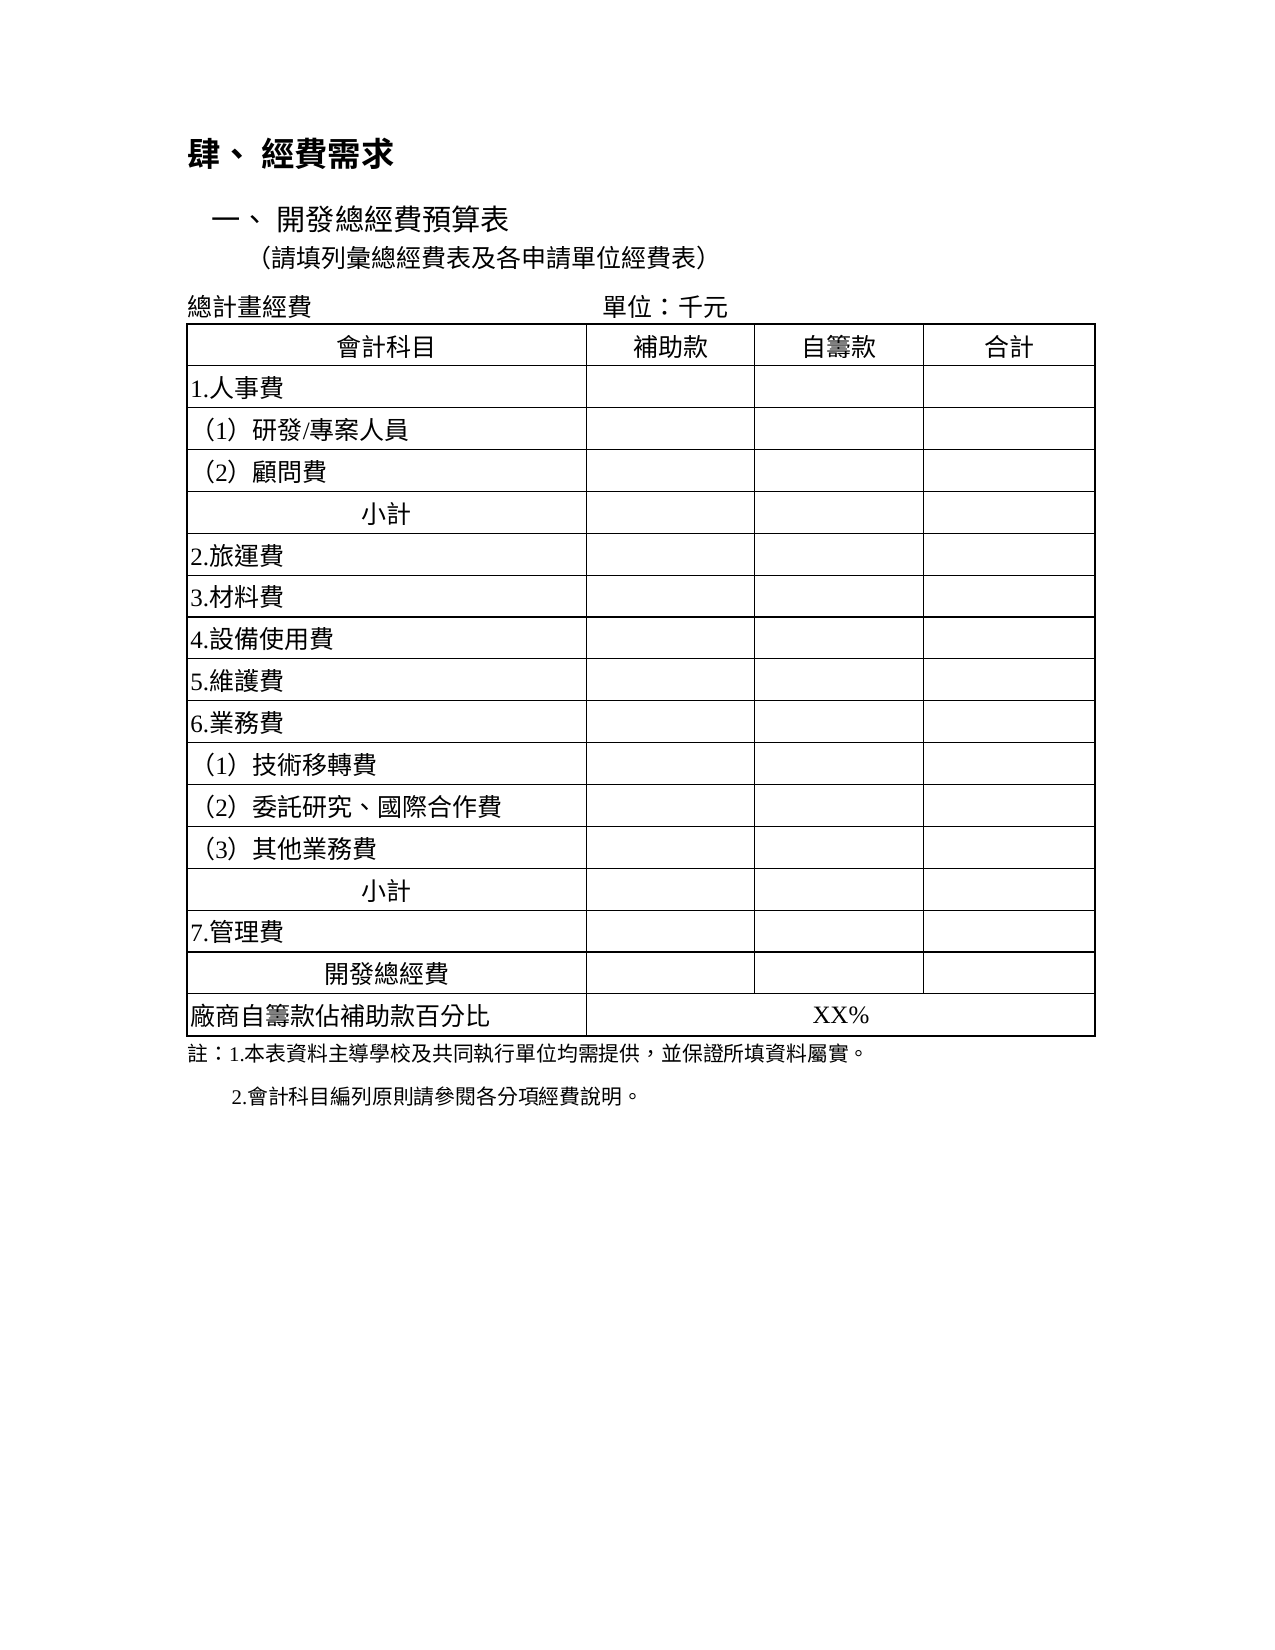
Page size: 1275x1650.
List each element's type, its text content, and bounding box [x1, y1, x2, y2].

table_cell （3）其他業務費 [188, 827, 586, 868]
table_cell [587, 701, 754, 742]
table_cell 6.業務費 [188, 701, 586, 742]
table_cell [755, 659, 923, 700]
table_cell [924, 408, 1094, 449]
table_cell [587, 911, 754, 951]
table_cell [587, 618, 754, 658]
table_cell [587, 450, 754, 491]
table_header 會計科目 [188, 325, 586, 365]
table_cell [755, 408, 923, 449]
table_cell [587, 659, 754, 700]
table_cell 廠商自籌款佔補助款百分比 [188, 994, 586, 1035]
table_header 自籌款 [755, 325, 923, 365]
table_cell 2.旅運費 [188, 534, 586, 574]
table_cell [755, 911, 923, 951]
table_cell 3.材料費 [188, 576, 586, 616]
table_cell （2）顧問費 [188, 450, 586, 491]
table_header 補助款 [587, 325, 754, 365]
table_cell [924, 827, 1094, 868]
table_cell [924, 618, 1094, 658]
table_cell [755, 701, 923, 742]
table_cell （1）研發/專案人員 [188, 408, 586, 449]
table_cell [924, 869, 1094, 909]
table_cell [924, 785, 1094, 826]
table_cell 7.管理費 [188, 911, 586, 951]
table_cell [924, 492, 1094, 533]
table_cell 小計 [188, 869, 586, 909]
text （請填列彙總經費表及各申請單位經費表） [246, 238, 1107, 274]
table_cell [587, 366, 754, 407]
text 2.會計科目編列原則請參閱各分項經費說明。 [231, 1080, 1107, 1139]
table_cell [924, 576, 1094, 616]
table_cell 4.設備使用費 [188, 618, 586, 658]
table_cell XX% [587, 994, 1094, 1035]
table_cell [587, 492, 754, 533]
table_cell [587, 785, 754, 826]
table_cell （1）技術移轉費 [188, 743, 586, 784]
table_cell [587, 869, 754, 909]
table_header 合計 [924, 325, 1094, 365]
table_cell 5.維護費 [188, 659, 586, 700]
table_cell [755, 576, 923, 616]
table_cell 開發總經費 [188, 953, 586, 993]
table_cell [587, 827, 754, 868]
table_cell （2）委託研究、國際合作費 [188, 785, 586, 826]
table_cell [924, 743, 1094, 784]
table_cell [755, 534, 923, 574]
table_cell [755, 366, 923, 407]
subtitle 經費需求 [187, 127, 1107, 176]
table_cell [755, 618, 923, 658]
table_cell [924, 911, 1094, 951]
table_cell [587, 408, 754, 449]
table_cell [924, 450, 1094, 491]
table_cell 小計 [188, 492, 586, 533]
table_cell [924, 534, 1094, 574]
table_cell [755, 450, 923, 491]
table_cell [587, 743, 754, 784]
table_cell [924, 659, 1094, 700]
subtitle 開發總經費預算表 [211, 201, 1107, 238]
table_cell 1.人事費 [188, 366, 586, 407]
table_cell [755, 492, 923, 533]
table_cell [755, 785, 923, 826]
table_cell [924, 701, 1094, 742]
table_cell [924, 366, 1094, 407]
text 總計畫經費 單位：千元 [187, 287, 1107, 323]
table_cell [587, 534, 754, 574]
table_cell [755, 869, 923, 909]
table_cell [755, 743, 923, 784]
table_cell [755, 827, 923, 868]
table_cell [587, 953, 754, 993]
table_cell [587, 576, 754, 616]
table_cell [755, 953, 923, 993]
table_cell [924, 953, 1094, 993]
text 註：1.本表資料主導學校及共同執行單位均需提供，並保證所填資料屬實。 [187, 1037, 1107, 1067]
